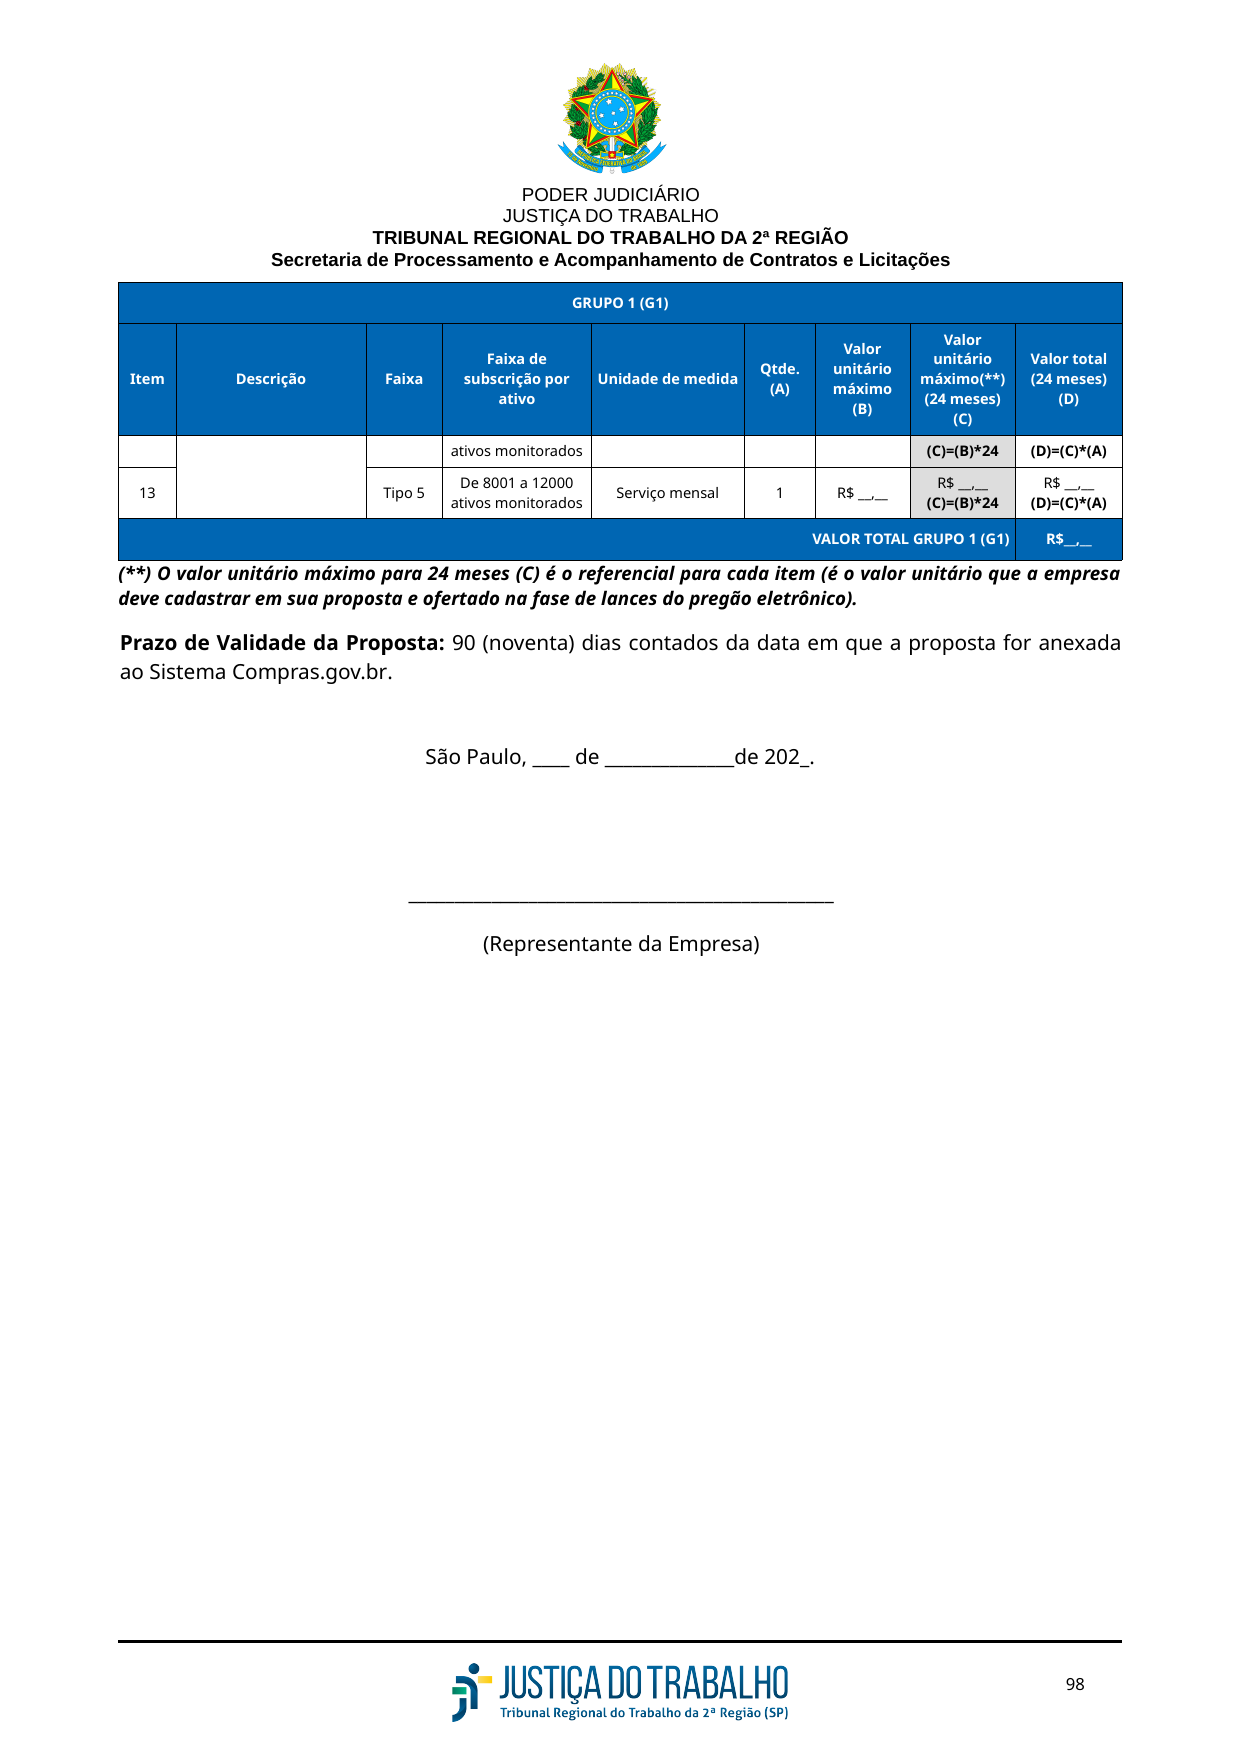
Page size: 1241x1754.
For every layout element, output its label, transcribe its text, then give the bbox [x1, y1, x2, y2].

table_cell [745, 436, 815, 467]
text (**) O valor unitário máximo para 24 meses (C) é o referencial para cada item (é o valor unitário que a empresa deve cadastrar em sua proposta e ofertado na fase de lances do pregão eletrônico). [118, 561, 1122, 611]
text ______________________________________________ [120, 878, 1122, 907]
table_cell R$ __,__ (D)=(C)*(A) [1016, 468, 1122, 518]
text São Paulo, ____ de ______________de 202_. [118, 742, 1122, 771]
table_cell Faixa de subscrição por ativo [443, 324, 591, 435]
text Prazo de Validade da Proposta: 90 (noventa) dias contados da data em que a proposta for anexada ao Sistema Compras.gov.br. [119, 628, 1122, 685]
table_cell R$ __,__ [816, 468, 910, 518]
table_cell (C)=(B)*24 [911, 436, 1015, 467]
table_cell R$ __,__ (C)=(B)*24 [911, 468, 1015, 518]
table_cell [367, 436, 442, 467]
table_cell Descrição [177, 324, 366, 435]
table_cell Valor total (24 meses) (D) [1016, 324, 1122, 435]
text (Representante da Empresa) [120, 929, 1122, 958]
table_cell (D)=(C)*(A) [1016, 436, 1122, 467]
table_cell R$__,__ [1016, 519, 1122, 560]
table_cell VALOR TOTAL GRUPO 1 (G1) [119, 519, 1015, 560]
table_cell Faixa [367, 324, 442, 435]
table_cell [592, 436, 744, 467]
table_cell De 8001 a 12000 ativos monitorados [443, 468, 591, 518]
table_cell Unidade de medida [592, 324, 744, 435]
table_cell Item [119, 324, 176, 435]
table_cell ativos monitorados [443, 436, 591, 467]
table_cell Valor unitário máximo(**) (24 meses) (C) [911, 324, 1015, 435]
table_cell 1 [745, 468, 815, 518]
table_cell Qtde. (A) [745, 324, 815, 435]
table_cell Serviço mensal [592, 468, 744, 518]
table_cell [119, 436, 176, 467]
table_header GRUPO 1 (G1) [119, 283, 1122, 323]
picture [452, 1663, 788, 1722]
table_cell Tipo 5 [367, 468, 442, 518]
table_cell Valor unitário máximo (B) [816, 324, 910, 435]
table_cell [816, 436, 910, 467]
table_cell 13 [119, 468, 176, 518]
